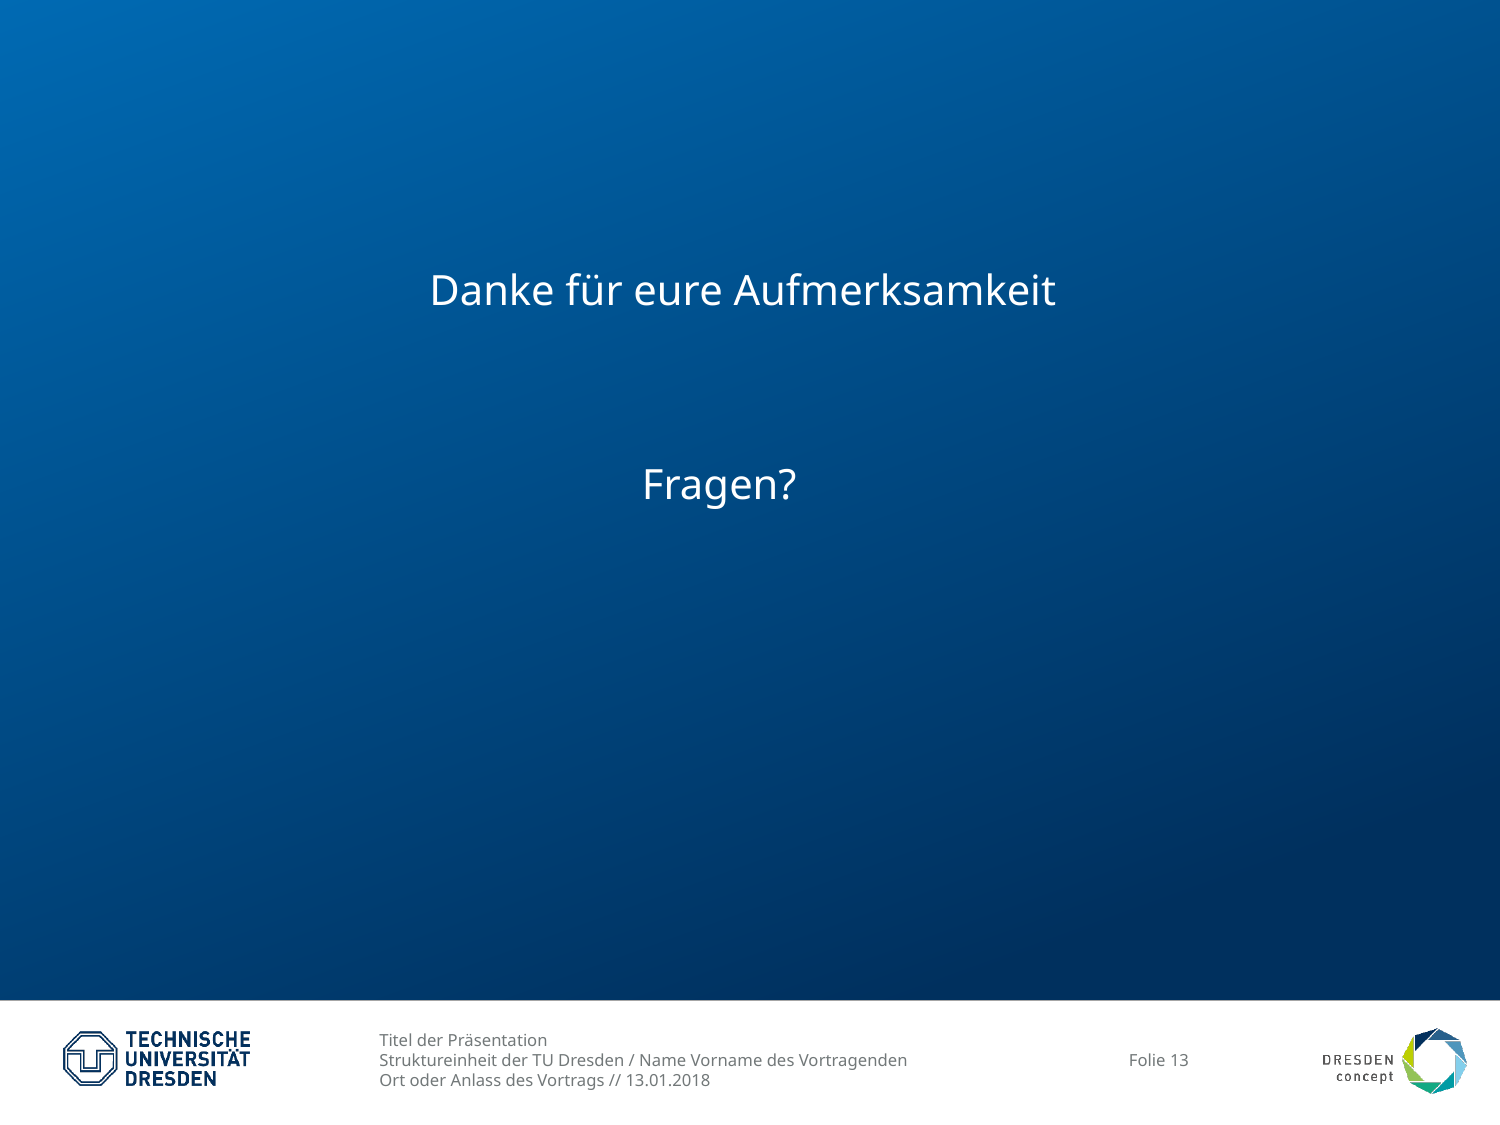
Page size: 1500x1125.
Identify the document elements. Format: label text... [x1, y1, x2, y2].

picture [63, 1031, 250, 1086]
list Danke für eure Aufmerksamkeit Fragen? [75, 263, 1425, 916]
picture [1323, 1028, 1467, 1094]
